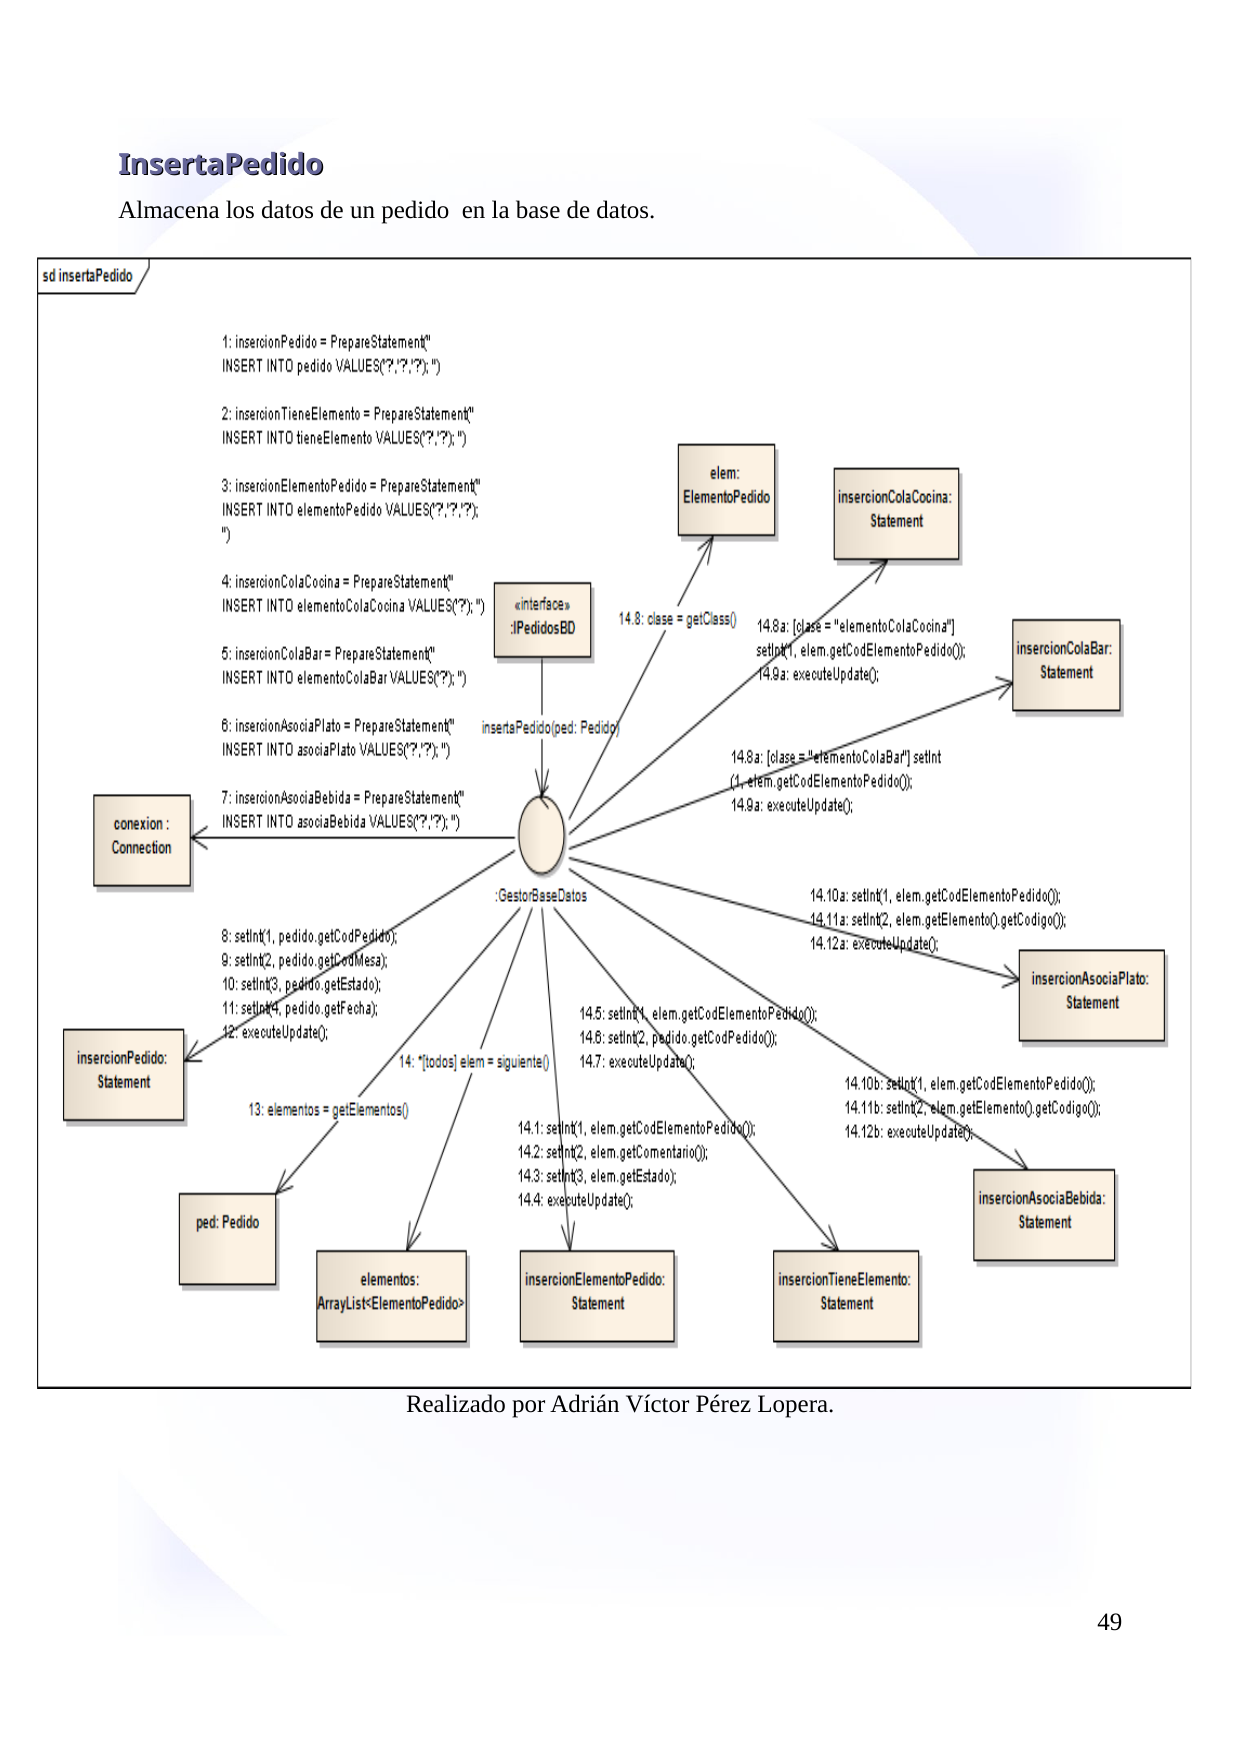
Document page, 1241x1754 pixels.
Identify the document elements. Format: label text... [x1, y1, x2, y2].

picture [118, 118, 1122, 143]
picture [118, 183, 1122, 195]
picture [118, 1418, 1122, 1636]
text [118, 237, 1122, 256]
text Realizado por Adrián Víctor Pérez Lopera. [118, 1389, 1122, 1418]
picture [118, 224, 1122, 237]
text Almacena los datos de un pedido en la base de datos. [118, 195, 1122, 224]
subtitle InsertaPedido [118, 143, 1122, 183]
picture [36, 256, 1192, 1389]
